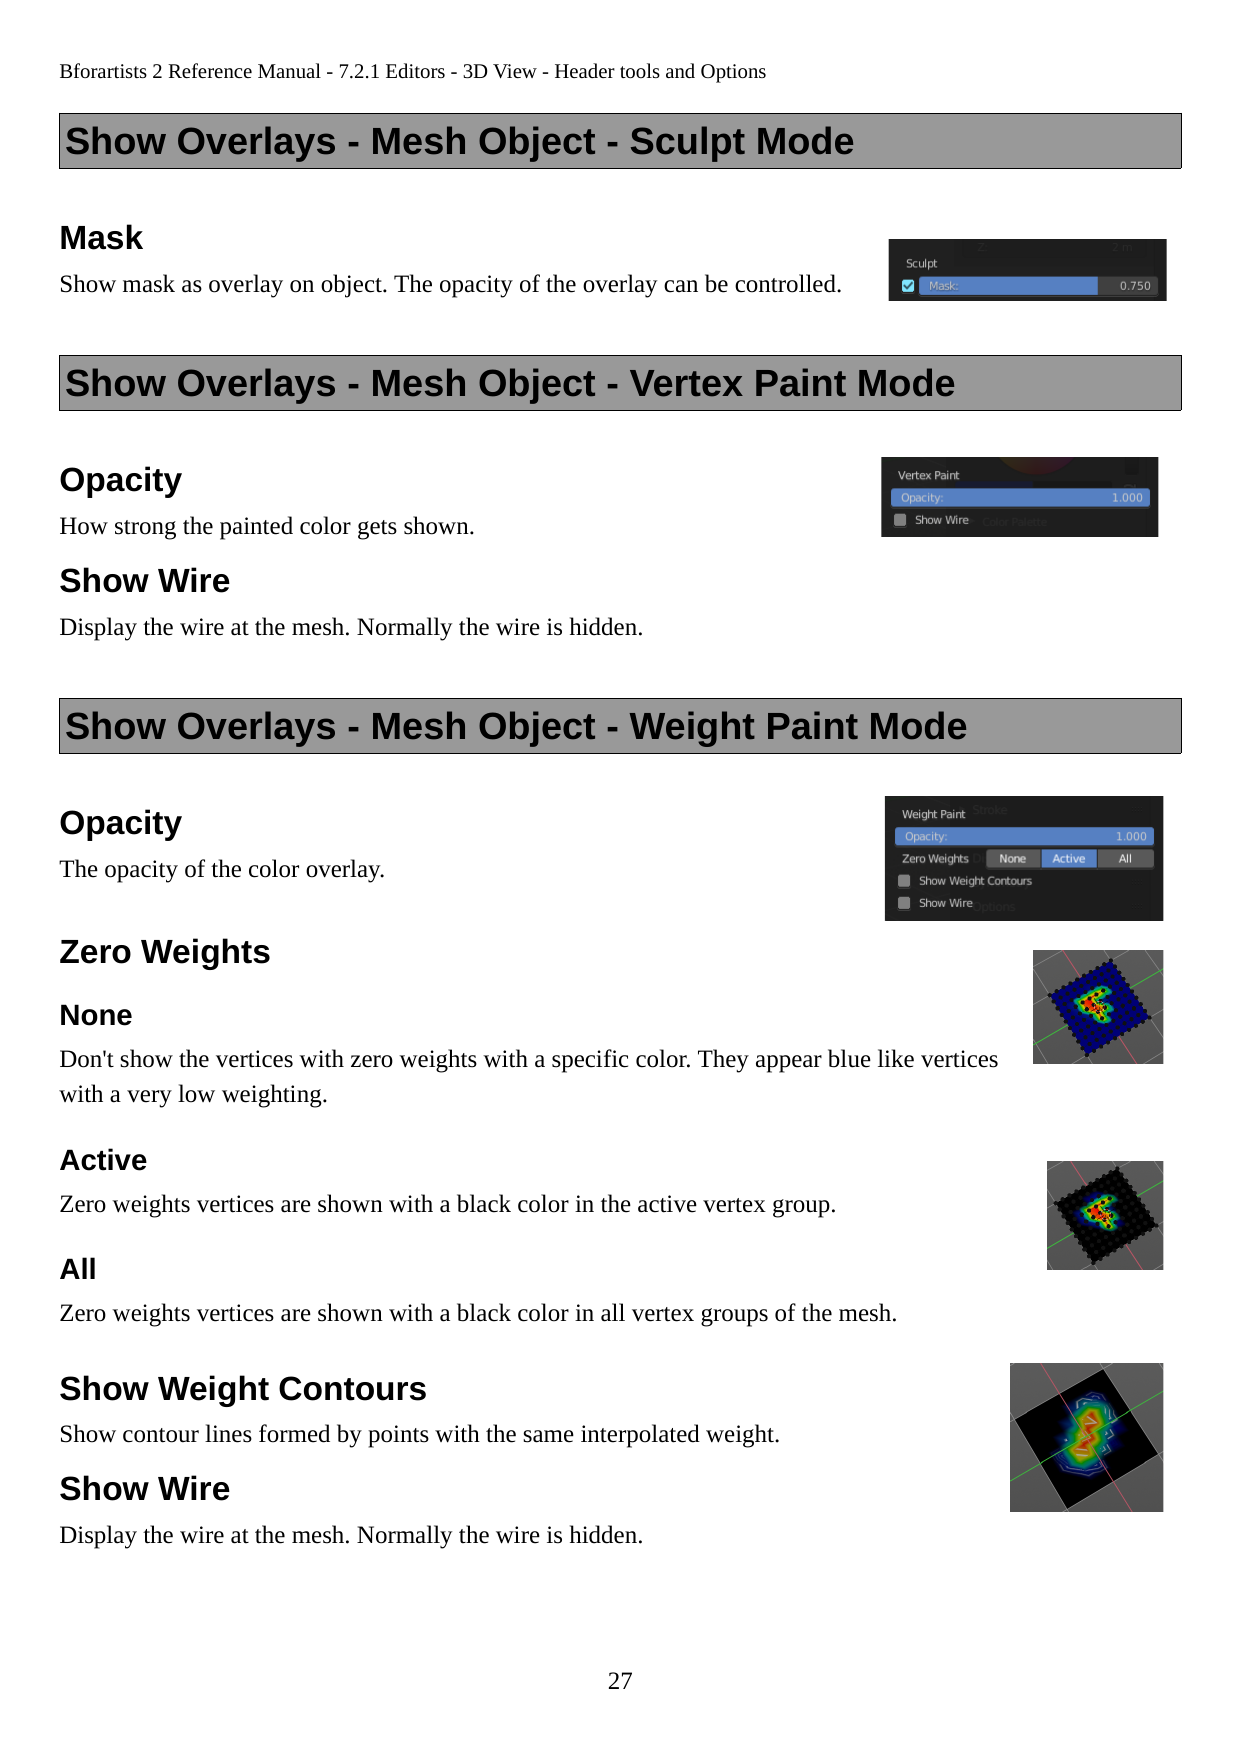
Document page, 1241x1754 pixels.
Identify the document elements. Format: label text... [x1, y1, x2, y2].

picture [1010, 1363, 1164, 1512]
text Show mask as overlay on object. The opacity of the overlay can be controlled. [59, 269, 888, 297]
text Zero weights vertices are shown with a black color in all vertex groups of the mesh. [59, 1298, 1181, 1327]
text Display the wire at the mesh. Normally the wire is hidden. [59, 1520, 1181, 1549]
subtitle Show Weight Contours [59, 1368, 1010, 1407]
subtitle [1164, 1368, 1181, 1407]
picture [881, 457, 1159, 537]
picture [884, 796, 1164, 921]
text Show contour lines formed by points with the same interpolated weight. [59, 1419, 1010, 1448]
subtitle [1164, 1469, 1181, 1508]
text Zero weights vertices are shown with a black color in the active vertex group. [59, 1189, 1047, 1217]
subtitle [1164, 803, 1181, 841]
subtitle [1159, 460, 1181, 498]
table_header Show Overlays - Mesh Object - Sculpt Mode [60, 114, 1181, 168]
picture [1033, 950, 1164, 1064]
picture [888, 239, 1167, 301]
subtitle None [59, 998, 1033, 1032]
text Don't show the vertices with zero weights with a specific color. They appear blue like vertices with a very low weighting. [59, 1044, 1181, 1107]
subtitle Show Wire [59, 1469, 1010, 1508]
text The opacity of the color overlay. [59, 854, 884, 883]
subtitle Opacity [59, 460, 881, 498]
table_header Show Overlays - Mesh Object - Vertex Paint Mode [60, 356, 1181, 410]
subtitle Mask [59, 217, 1181, 256]
subtitle [1164, 998, 1181, 1032]
picture [1047, 1161, 1164, 1270]
text How strong the painted color gets shown. [59, 511, 1181, 540]
subtitle Active [59, 1142, 1181, 1176]
subtitle All [59, 1252, 1181, 1286]
table_header Show Overlays - Mesh Object - Weight Paint Mode [60, 699, 1181, 753]
subtitle Zero Weights [59, 932, 1181, 971]
subtitle Show Wire [59, 561, 1181, 599]
text Display the wire at the mesh. Normally the wire is hidden. [59, 612, 1181, 640]
subtitle Opacity [59, 803, 884, 841]
